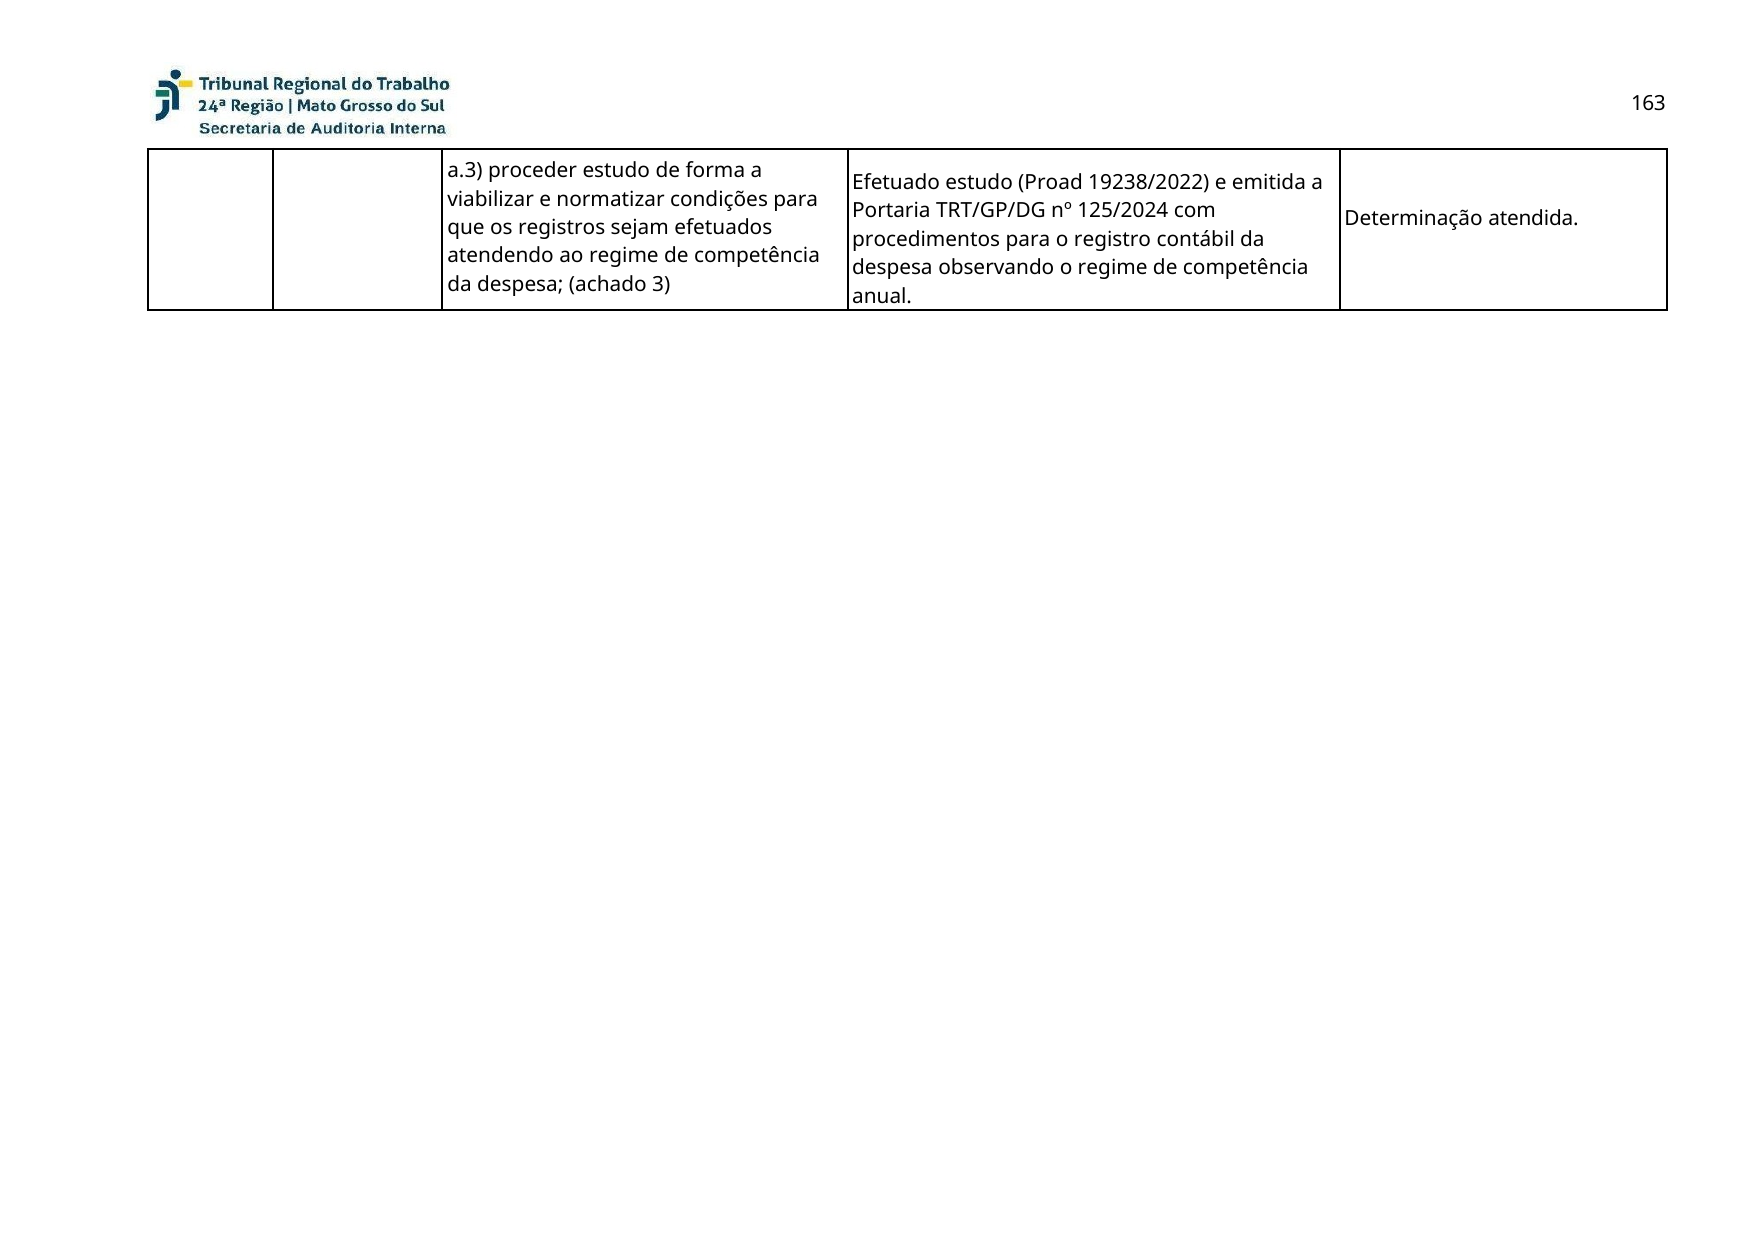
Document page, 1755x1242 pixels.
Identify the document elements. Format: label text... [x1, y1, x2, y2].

table_cell Efetuado estudo (Proad 19238/2022) e emitida a Portaria TRT/GP/DG nº 125/2024 com procedimentos para o registro contábil da despesa observando o regime de competência anual. [849, 150, 1339, 309]
table_cell Determinação atendida. [1341, 150, 1666, 309]
table_header [274, 150, 441, 309]
table_header [149, 150, 272, 309]
table_cell a.3) proceder estudo de forma a viabilizar e normatizar condições para que os registros sejam efetuados atendendo ao regime de competência da despesa; (achado 3) [443, 150, 847, 309]
